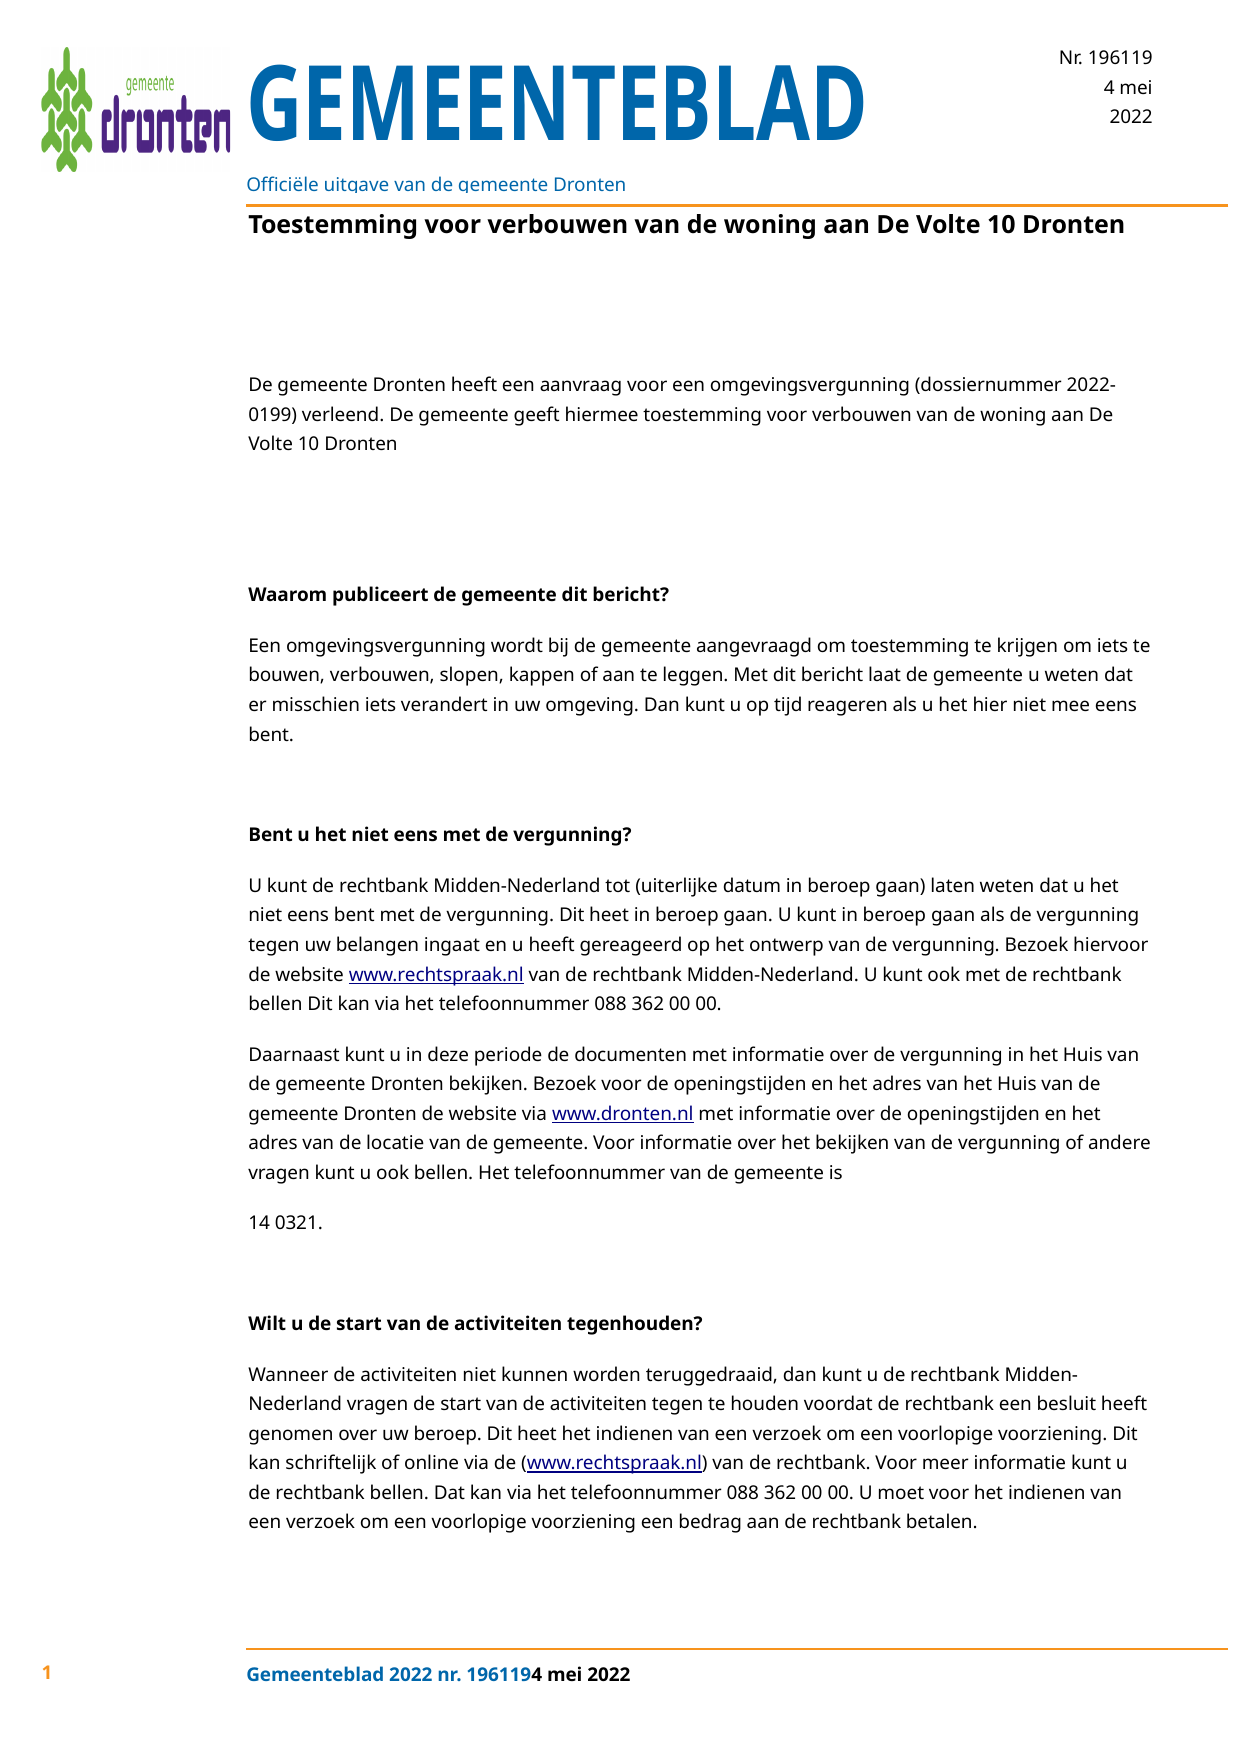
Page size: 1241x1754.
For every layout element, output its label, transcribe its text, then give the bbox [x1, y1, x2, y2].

text Waarom publiceert de gemeente dit bericht? [248, 582, 1152, 607]
text 14 0321. [248, 1209, 1152, 1235]
text Daarnaast kunt u in deze periode de documenten met informatie over de vergunning in het Huis van de gemeente Dronten bekijken. Bezoek voor de openingstijden en het adres van het Huis van de gemeente Dronten de website via www.dronten.nl met informatie over de openingstijden en het adres van de locatie van de gemeente. Voor informatie over het bekijken van de vergunning of andere vragen kunt u ook bellen. Het telefoonnummer van de gemeente is [248, 1041, 1152, 1185]
text Een omgevingsvergunning wordt bij de gemeente aangevraagd om toestemming te krijgen om iets te bouwen, verbouwen, slopen, kappen of aan te leggen. Met dit bericht laat de gemeente u weten dat er misschien iets verandert in uw omgeving. Dan kunt u op tijd reageren als u het hier niet mee eens bent. [248, 632, 1152, 746]
text De gemeente Dronten heeft een aanvraag voor een omgevingsvergunning (dossiernummer 2022-0199) verleend. De gemeente geeft hiermee toestemming voor verbouwen van de woning aan De Volte 10 Dronten [248, 371, 1152, 456]
text Toestemming voor verbouwen van de woning aan De Volte 10 Dronten [248, 207, 1152, 241]
text Bent u het niet eens met de vergunning? [248, 822, 1152, 847]
text U kunt de rechtbank Midden-Nederland tot (uiterlijke datum in beroep gaan) laten weten dat u het niet eens bent met de vergunning. Dit heet in beroep gaan. U kunt in beroep gaan als de vergunning tegen uw belangen ingaat en u heeft gereageerd op het ontwerp van de vergunning. Bezoek hiervoor de website www.rechtspraak.nl van de rechtbank Midden-Nederland. U kunt ook met de rechtbank bellen Dit kan via het telefoonnummer 088 362 00 00. [248, 872, 1152, 1016]
text Wanneer de activiteiten niet kunnen worden teruggedraaid, dan kunt u de rechtbank Midden-Nederland vragen de start van de activiteiten tegen te houden voordat de rechtbank een besluit heeft genomen over uw beroep. Dit heet het indienen van een verzoek om een voorlopige voorziening. Dit kan schriftelijk of online via de (www.rechtspraak.nl) van de rechtbank. Voor meer informatie kunt u de rechtbank bellen. Dat kan via het telefoonnummer 088 362 00 00. U moet voor het indienen van een verzoek om een voorlopige voorziening een bedrag aan de rechtbank betalen. [248, 1361, 1152, 1534]
text Wilt u de start van de activiteiten tegenhouden? [248, 1310, 1152, 1336]
picture [41, 47, 231, 172]
